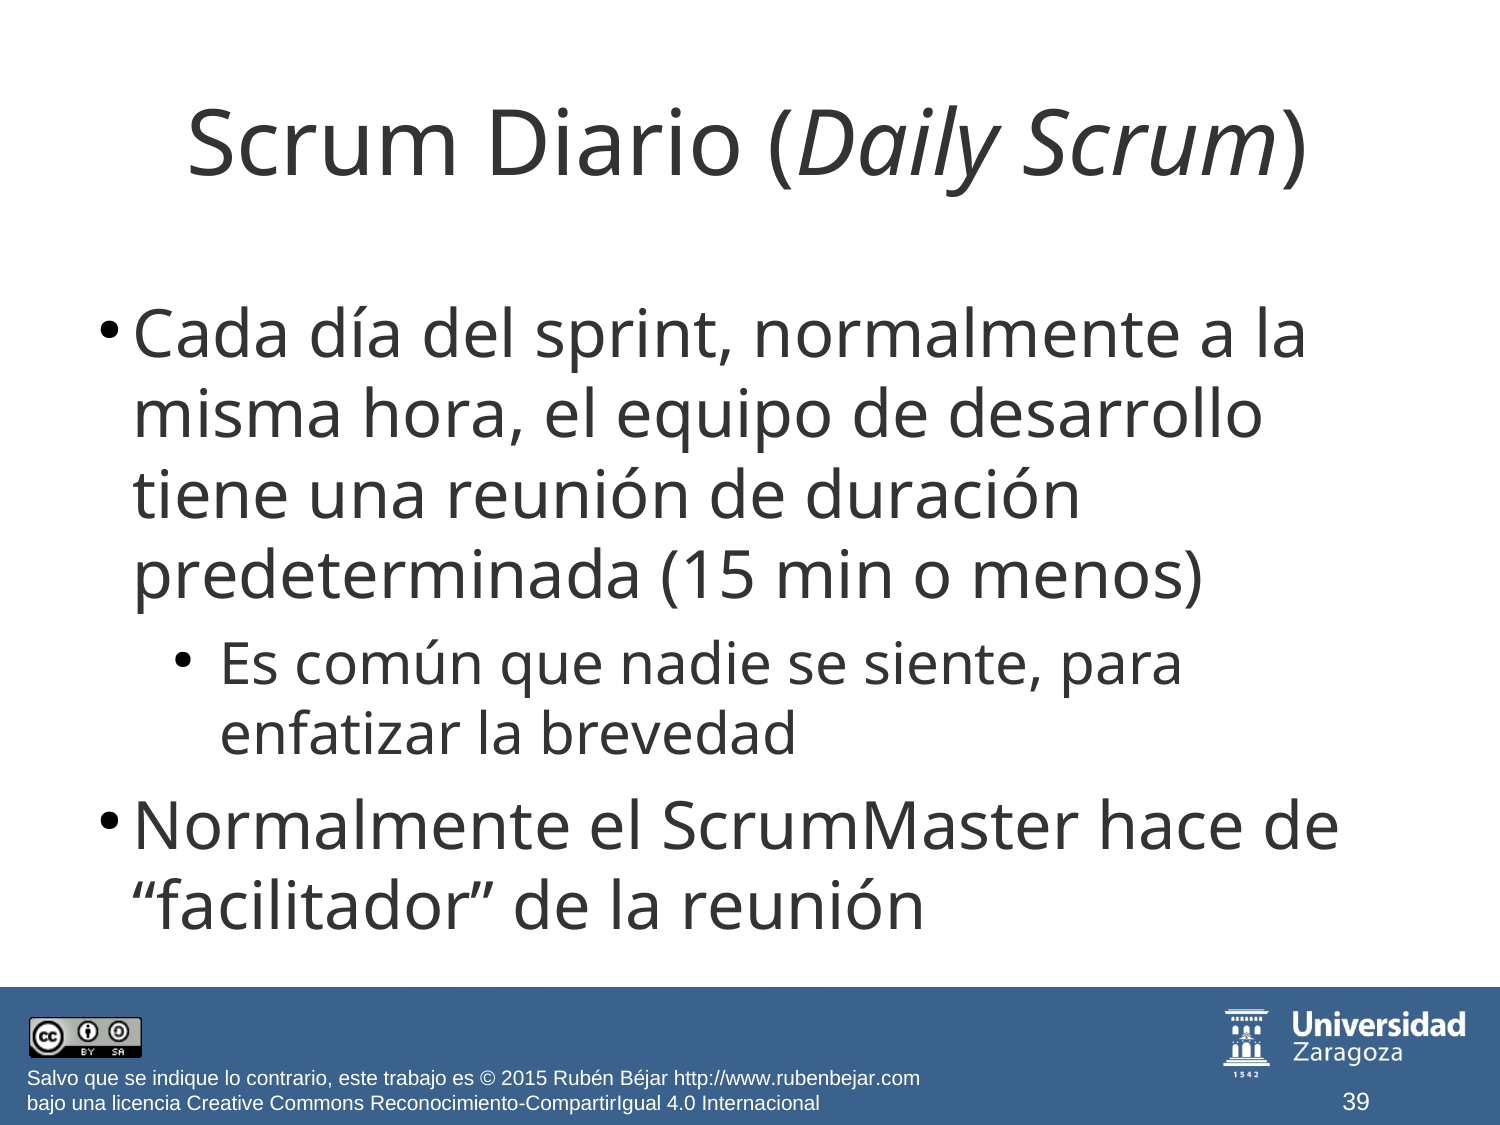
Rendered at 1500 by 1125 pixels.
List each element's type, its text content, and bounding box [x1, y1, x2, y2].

title Scrum Diario (Daily Scrum) [74, 21, 1420, 257]
picture [0, 987, 1500, 1125]
list Cada día del sprint, normalmente a la misma hora, el equipo de desarrollo tiene una reunión de duración predeterminada (15 min o menos) Es común que nadie se siente, para enfatizar la brevedad Normalmente el ScrumMaster hace de “facilitador” de la reunión [82, 283, 1418, 957]
